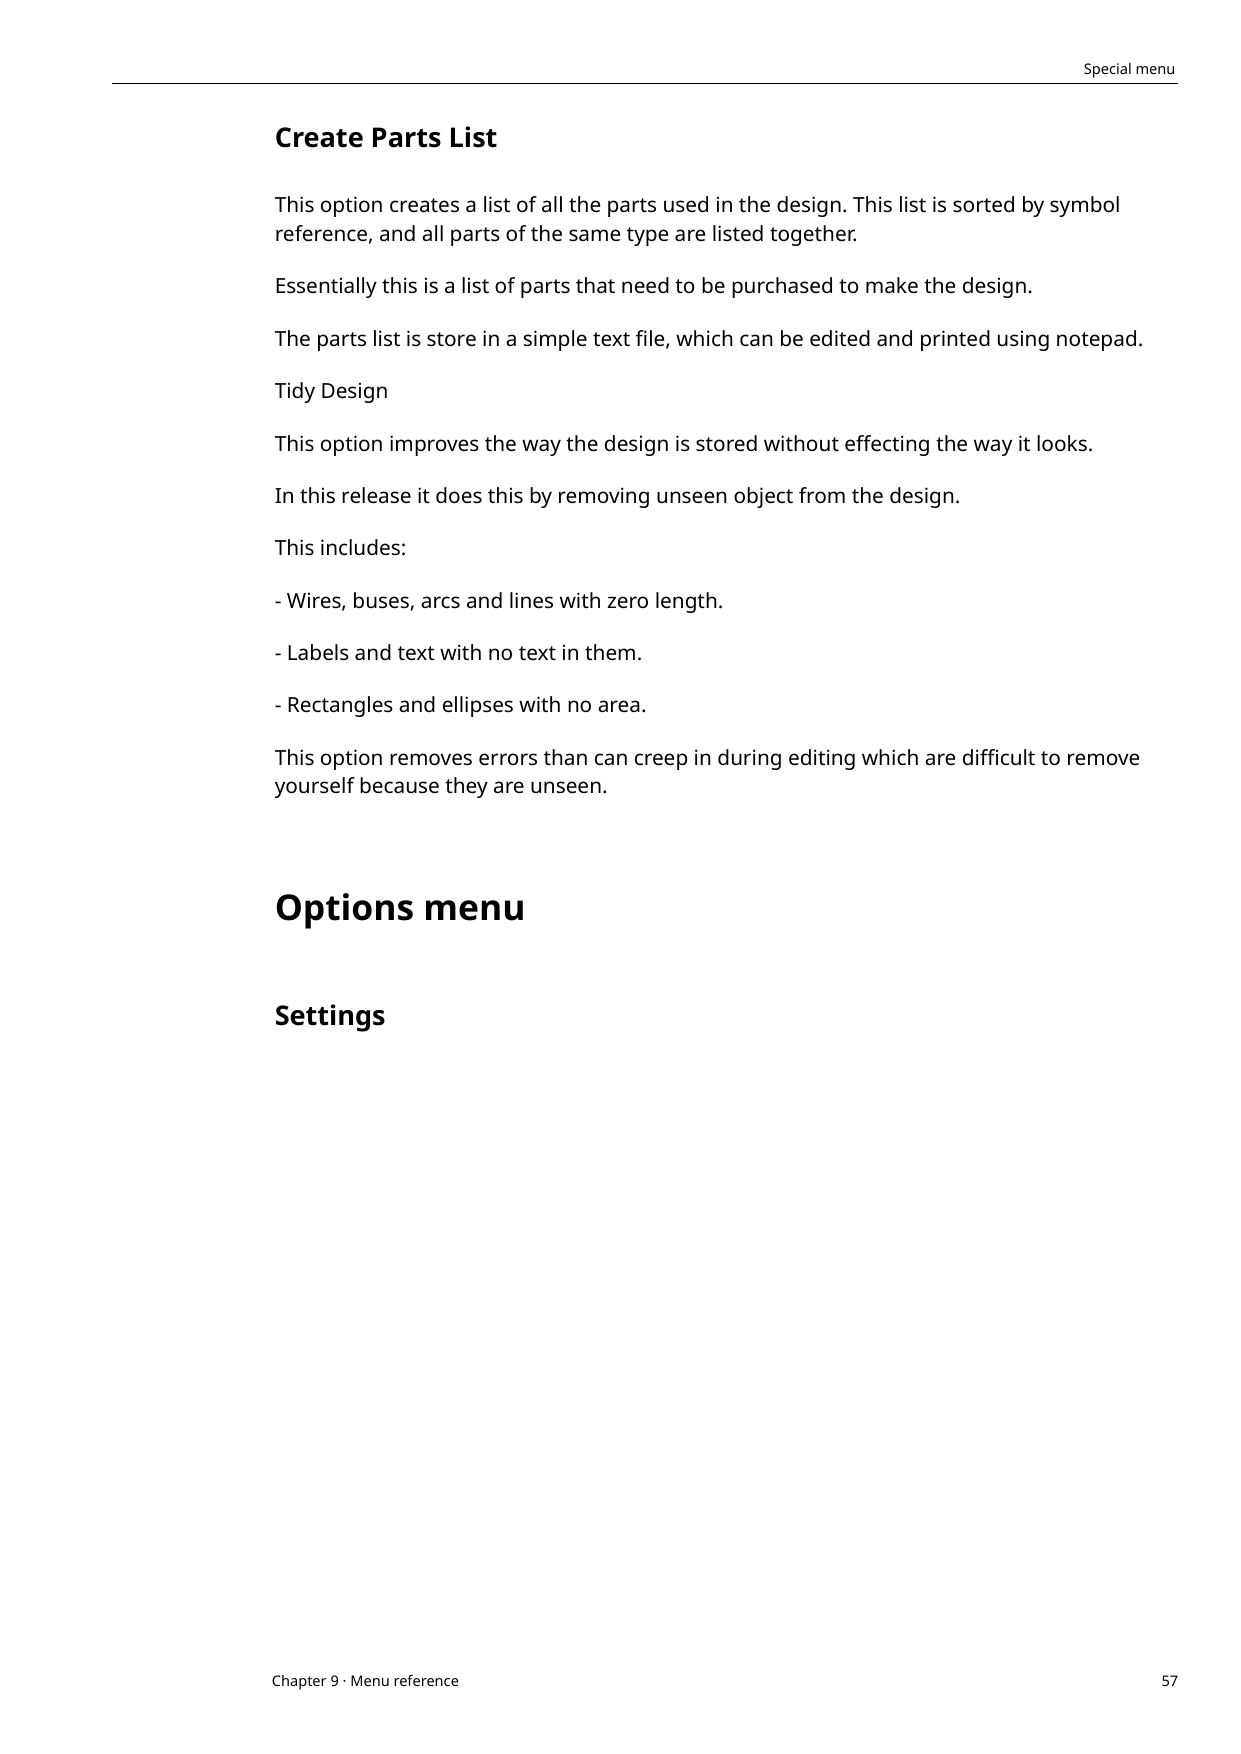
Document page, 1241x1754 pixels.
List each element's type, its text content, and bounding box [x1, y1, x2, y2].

text This option creates a list of all the parts used in the design. This list is sorted by symbol reference, and all parts of the same type are listed together. [274, 191, 1178, 247]
text This includes: [274, 533, 1178, 562]
text The parts list is store in a simple text file, which can be edited and printed using notepad. [274, 324, 1178, 352]
subtitle Create Parts List [274, 118, 1178, 155]
text - Rectangles and ellipses with no area. [274, 691, 1178, 719]
subtitle Options menu [274, 883, 1178, 931]
text This option removes errors than can creep in during editing which are difficult to remove yourself because they are unseen. [274, 743, 1178, 800]
text Essentially this is a list of parts that need to be purchased to make the design. [274, 271, 1178, 300]
text - Wires, buses, arcs and lines with zero length. [274, 586, 1178, 614]
text Tidy Design [274, 376, 1178, 405]
text - Labels and text with no text in them. [274, 638, 1178, 667]
text This option improves the way the design is stored without effecting the way it looks. [274, 429, 1178, 457]
subtitle Settings [274, 996, 1178, 1033]
text In this release it does this by removing unseen object from the design. [274, 481, 1178, 509]
